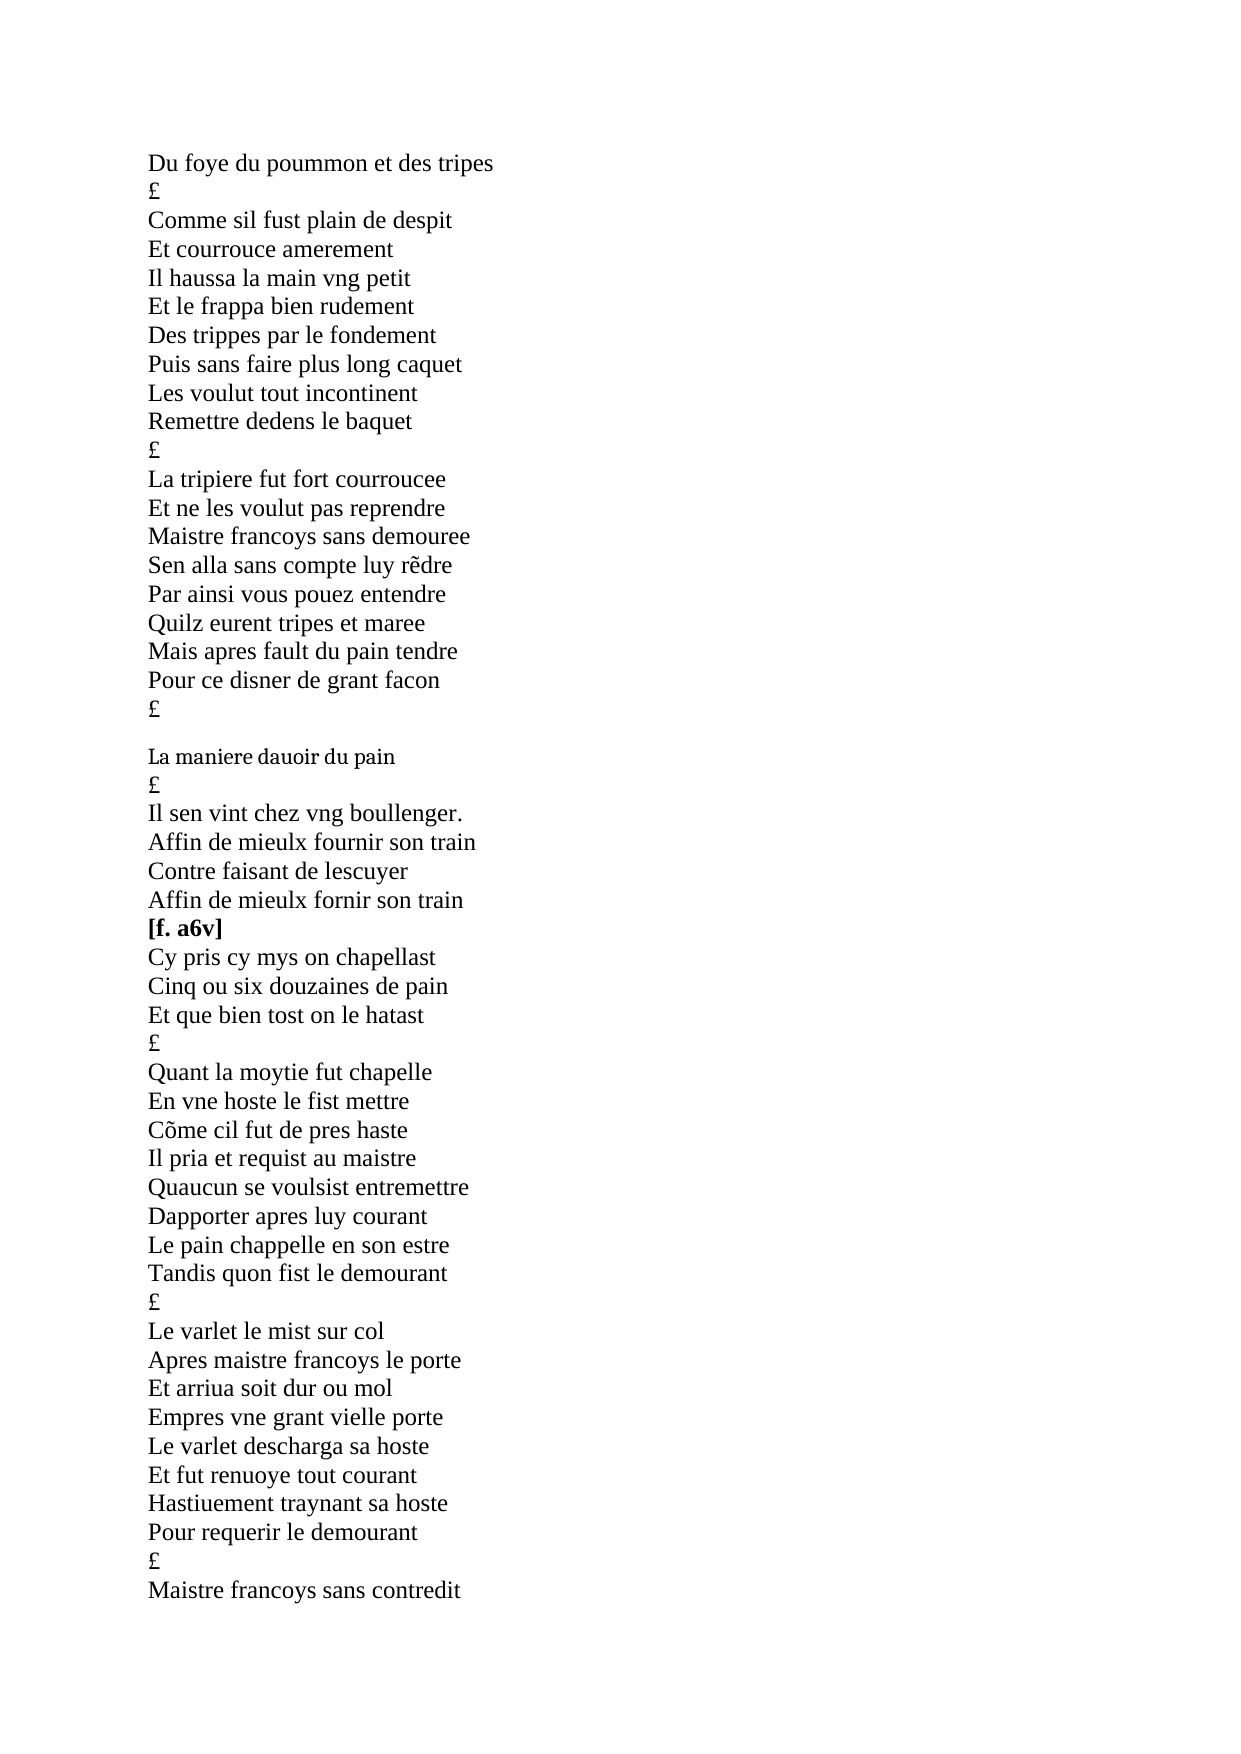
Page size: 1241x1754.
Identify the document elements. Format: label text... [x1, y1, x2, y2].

text Dapporter apres luy courant [148, 1201, 1093, 1230]
text £ [148, 435, 1093, 464]
text £ [148, 1287, 1093, 1316]
text £ [148, 176, 1093, 205]
text Et que bien tost on le hatast [148, 1000, 1093, 1028]
text Du foye du poummon et des tripes [148, 148, 1093, 176]
text Pour requerir le demourant [148, 1517, 1093, 1546]
text Par ainsi vous pouez entendre [148, 579, 1093, 608]
text Puis sans faire plus long caquet [148, 349, 1093, 378]
text Les voulut tout incontinent [148, 378, 1093, 406]
text Quaucun se voulsist entremettre [148, 1172, 1093, 1201]
text Sen alla sans compte luy rẽdre [148, 550, 1093, 579]
text Apres maistre francoys le porte [148, 1345, 1093, 1373]
text Quilz eurent tripes et maree [148, 608, 1093, 636]
text Et fut renuoye tout courant [148, 1460, 1093, 1488]
text £ [148, 1546, 1093, 1575]
text Le varlet le mist sur col [148, 1316, 1093, 1345]
text £ [148, 1028, 1093, 1057]
text Quant la moytie fut chapelle [148, 1057, 1093, 1086]
text Affin de mieulx fornir son train [148, 885, 1093, 913]
text Empres vne grant vielle porte [148, 1402, 1093, 1431]
text Maistre francoys sans demouree [148, 521, 1093, 550]
text Et courrouce amerement [148, 234, 1093, 263]
text Pour ce disner de grant facon [148, 665, 1093, 694]
text Cy pris cy mys on chapellast [148, 942, 1093, 971]
text Contre faisant de lescuyer [148, 856, 1093, 885]
text Il haussa la main vng petit [148, 263, 1093, 291]
text Comme sil fust plain de despit [148, 205, 1093, 234]
text [f. a6v] [148, 913, 1093, 942]
text Hastiuement traynant sa hoste [148, 1488, 1093, 1517]
text Mais apres fault du pain tendre [148, 636, 1093, 665]
subtitle La maniere dauoir du pain [148, 743, 1093, 770]
text Cinq ou six douzaines de pain [148, 971, 1093, 1000]
text Remettre dedens le baquet [148, 406, 1093, 435]
text Et le frappa bien rudement [148, 291, 1093, 320]
text Il pria et requist au maistre [148, 1143, 1093, 1172]
text En vne hoste le fist mettre [148, 1086, 1093, 1115]
text Il sen vint chez vng boullenger. [148, 798, 1093, 827]
text Le pain chappelle en son estre [148, 1230, 1093, 1258]
text £ [148, 694, 1093, 723]
text Et ne les voulut pas reprendre [148, 493, 1093, 521]
text £ [148, 770, 1093, 798]
text La tripiere fut fort courroucee [148, 464, 1093, 493]
text Tandis quon fist le demourant [148, 1258, 1093, 1287]
text Des trippes par le fondement [148, 320, 1093, 349]
text Cõme cil fut de pres haste [148, 1115, 1093, 1143]
text Le varlet descharga sa hoste [148, 1431, 1093, 1460]
text Et arriua soit dur ou mol [148, 1373, 1093, 1402]
text Affin de mieulx fournir son train [148, 827, 1093, 856]
text Maistre francoys sans contredit [148, 1575, 1093, 1603]
